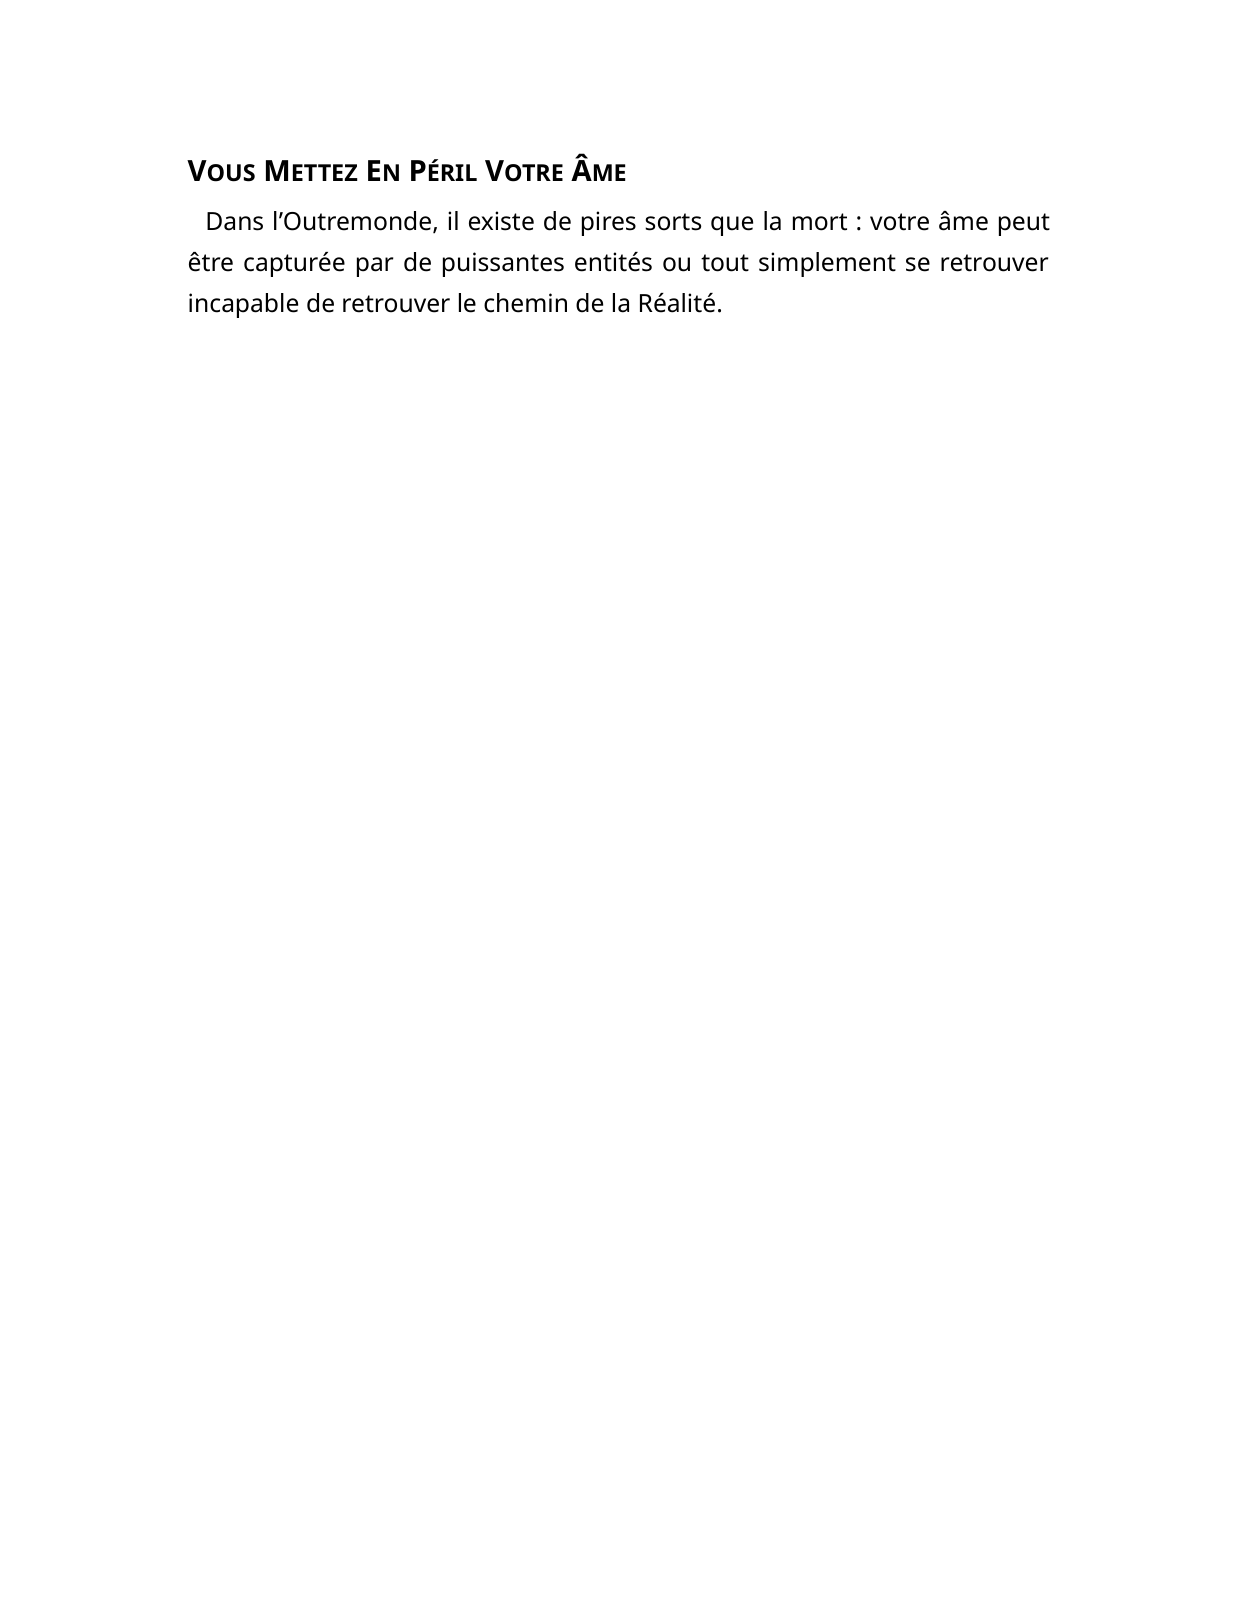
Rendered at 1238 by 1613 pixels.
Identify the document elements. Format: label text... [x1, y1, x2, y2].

text Vous Mettez En Péril Votre Âme [187, 150, 1050, 190]
text Dans l’Outremonde, il existe de pires sorts que la mort : votre âme peut être capturée par de puissantes entités ou tout simplement se retrouver incapable de retrouver le chemin de la Réalité. [187, 204, 1050, 319]
